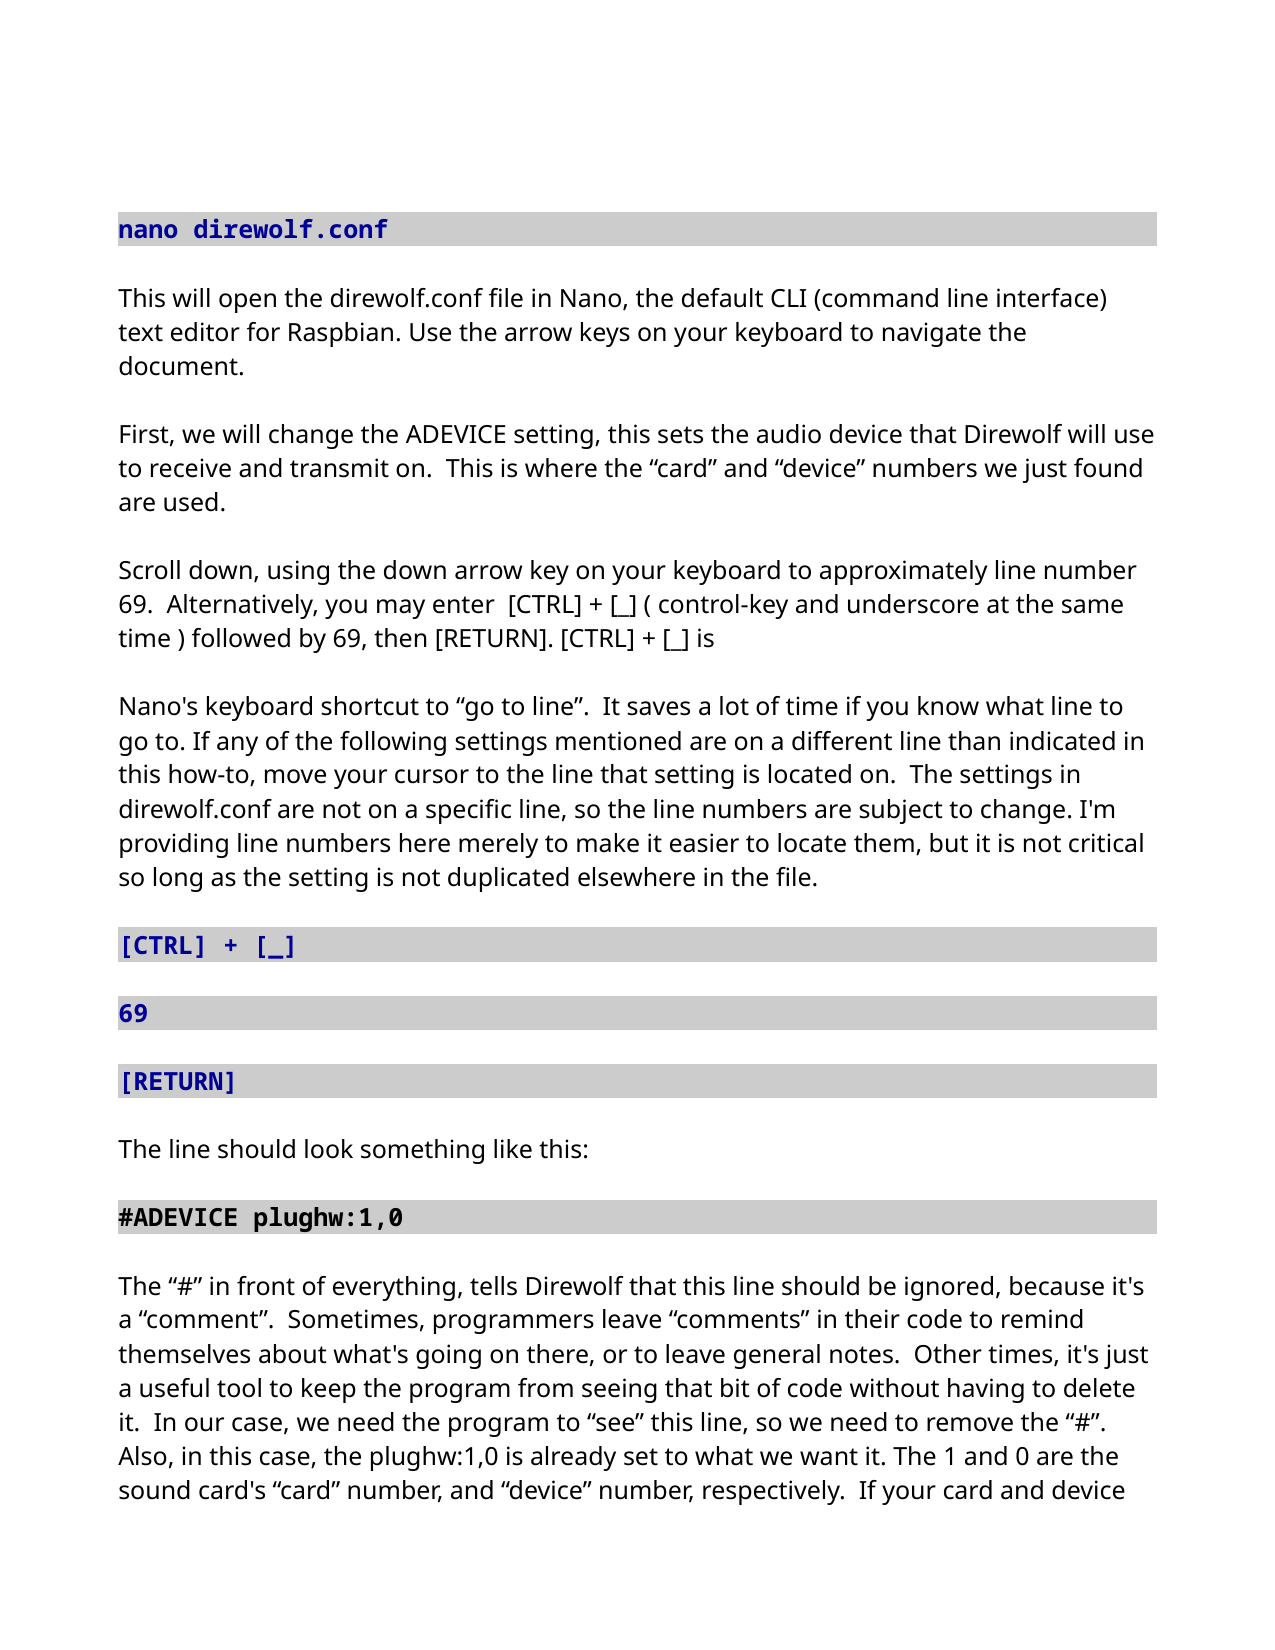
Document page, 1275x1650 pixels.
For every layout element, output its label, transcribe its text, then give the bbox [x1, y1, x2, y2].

text ­nano direwolf.conf [118, 212, 1157, 246]
text The “#” in front of everything, tells Direwolf that this line should be ignored, because it's a “comment”. Sometimes, programmers leave “comments” in their code to remind themselves about what's going on there, or to leave general notes. Other times, it's just a useful tool to keep the program from seeing that bit of code without having to delete it. In our case, we need the program to “see” this line, so we need to remove the “#”. Also, in this case, the plughw:1,0 is already set to what we want it. The 1 and 0 are the sound card's “card” number, and “device” number, respectively. If your card and device [118, 1268, 1157, 1507]
text Nano's keyboard shortcut to “go to line”. It saves a lot of time if you know what line to go to. If any of the following settings mentioned are on a different line than indicated in this how-to, move your cursor to the line that setting is located on. The settings in direwolf.conf are not on a specific line, so the line numbers are subject to change. I'm providing line numbers here merely to make it easier to locate them, but it is not critical so long as the setting is not duplicated elsewhere in the file. [118, 689, 1157, 893]
text The line should look something like this: [118, 1132, 1157, 1166]
text This will open the direwolf.conf file in Nano, the default CLI (command line interface) text editor for Raspbian. Use the arrow keys on your keyboard to navigate the document. [118, 280, 1157, 382]
text First, we will change the ADEVICE setting, this sets the audio device that Direwolf will use to receive and transmit on. This is where the “card” and “device” numbers we just found are used. [118, 417, 1157, 519]
text [CTRL] + [_] [118, 927, 1157, 962]
text #ADEVICE plughw:1,0 [118, 1200, 1157, 1234]
text 69 [118, 996, 1157, 1030]
text Scroll down, using the down arrow key on your keyboard to approximately line number 69. Alternatively, you may enter [CTRL] + [_] ( control-key and underscore at the same time ) followed by 69, then [RETURN]. [CTRL] + [_] is [118, 553, 1157, 655]
text [RETURN] [118, 1064, 1157, 1098]
